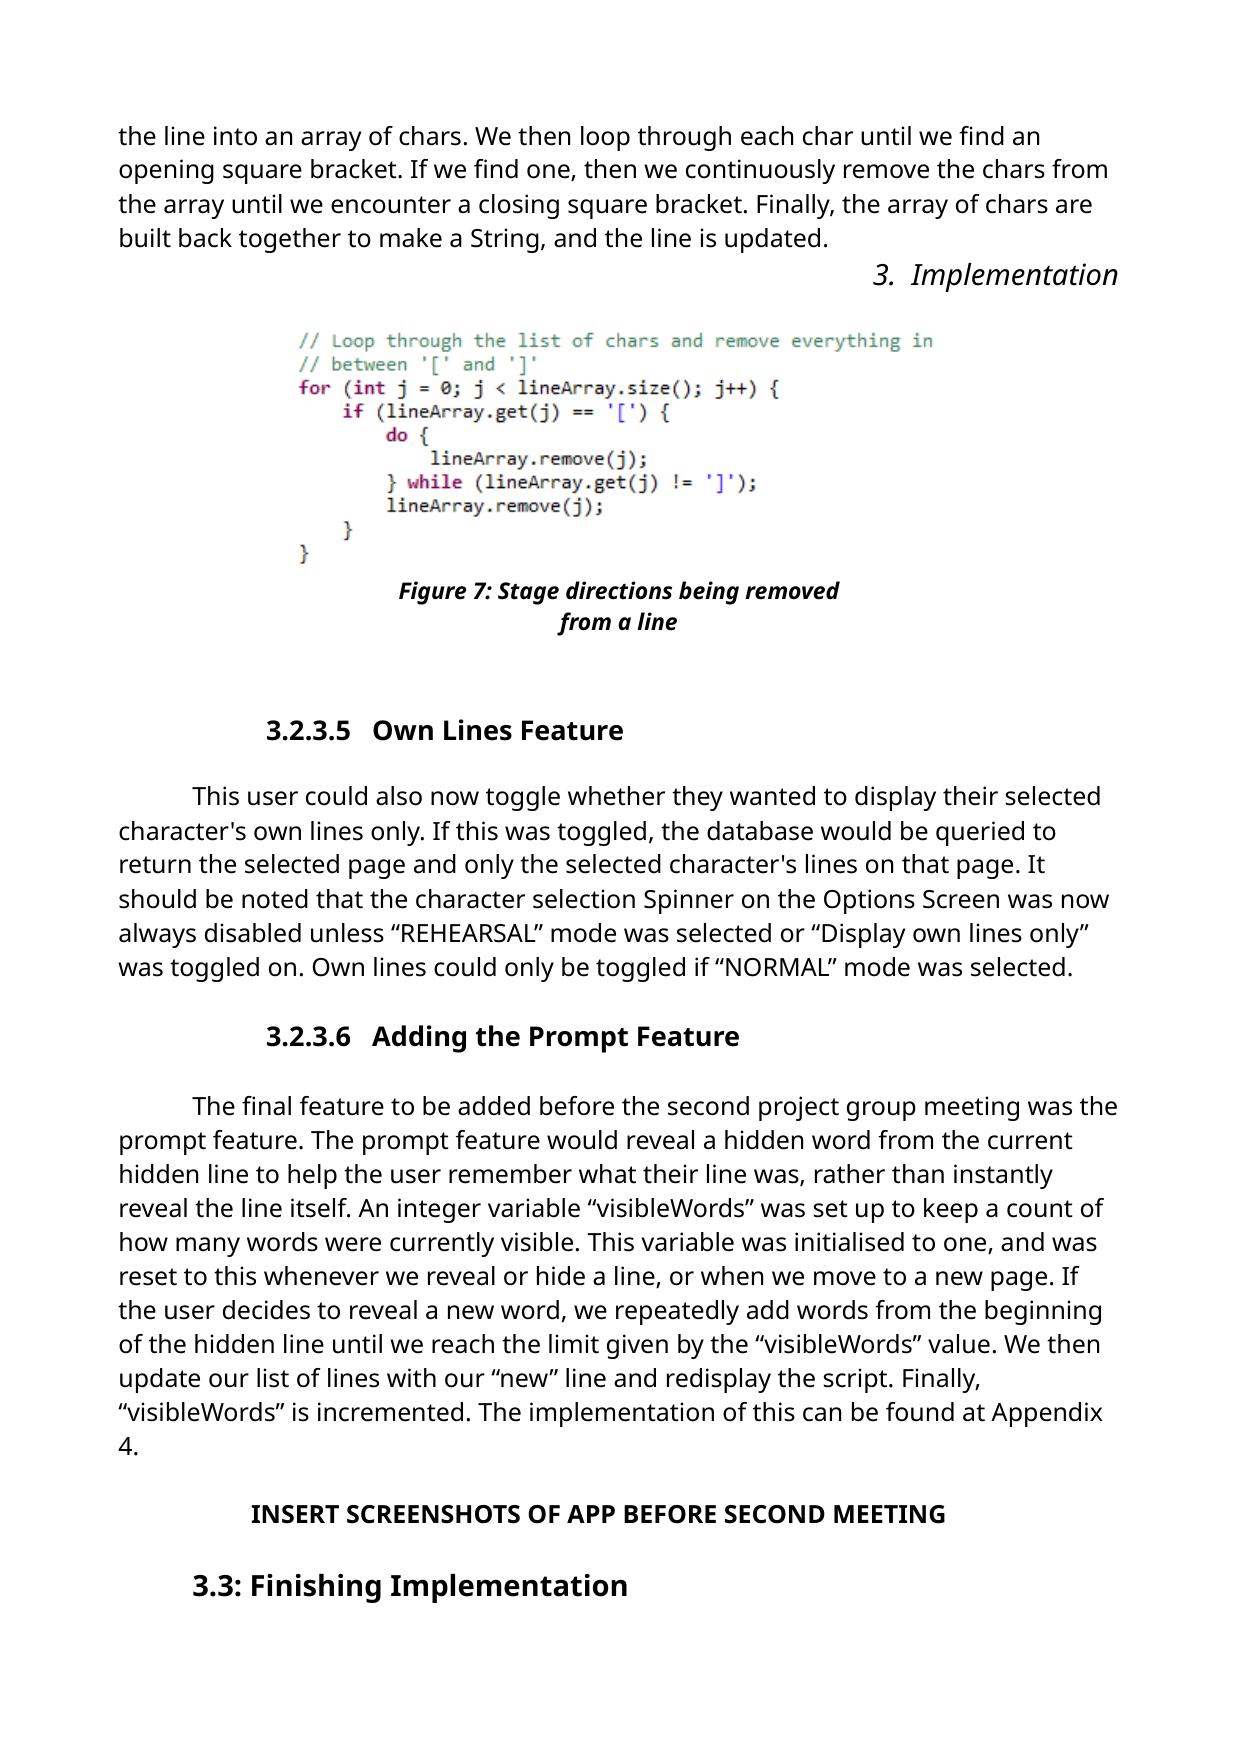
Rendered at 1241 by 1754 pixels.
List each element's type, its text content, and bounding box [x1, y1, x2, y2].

text INSERT SCREENSHOTS OF APP BEFORE SECOND MEETING [118, 1497, 1122, 1531]
text 3.3: Finishing Implementation [118, 1565, 1122, 1605]
text 3.2.3.5 Own Lines Feature [118, 711, 1122, 748]
text This user could also now toggle whether they wanted to display their selected character's own lines only. If this was toggled, the database would be queried to return the selected page and only the selected character's lines on that page. It should be noted that the character selection Spinner on the Options Screen was now always disabled unless “REHEARSAL” mode was selected or “Display own lines only” was toggled on. Own lines could only be toggled if “NORMAL” mode was selected. [118, 779, 1122, 983]
text 3. Implementation [118, 254, 1122, 294]
text Figure 7: Stage directions being removed [118, 575, 1122, 606]
picture [297, 331, 943, 575]
text from a line [118, 606, 1122, 637]
text The final feature to be added before the second project group meeting was the prompt feature. The prompt feature would reveal a hidden word from the current hidden line to help the user remember what their line was, rather than instantly reveal the line itself. An integer variable “visibleWords” was set up to keep a count of how many words were currently visible. This variable was initialised to one, and was reset to this whenever we reveal or hide a line, or when we move to a new page. If the user decides to reveal a new word, we repeatedly add words from the beginning of the hidden line until we reach the limit given by the “visibleWords” value. We then update our list of lines with our “new” line and redisplay the script. Finally, “visibleWords” is incremented. The implementation of this can be found at Appendix 4. [118, 1088, 1122, 1463]
text the line into an array of chars. We then loop through each char until we find an opening square bracket. If we find one, then we continuously remove the chars from the array until we encounter a closing square bracket. Finally, the array of chars are built back together to make a String, and the line is updated. [118, 118, 1122, 254]
text 3.2.3.6 Adding the Prompt Feature [118, 1017, 1122, 1054]
